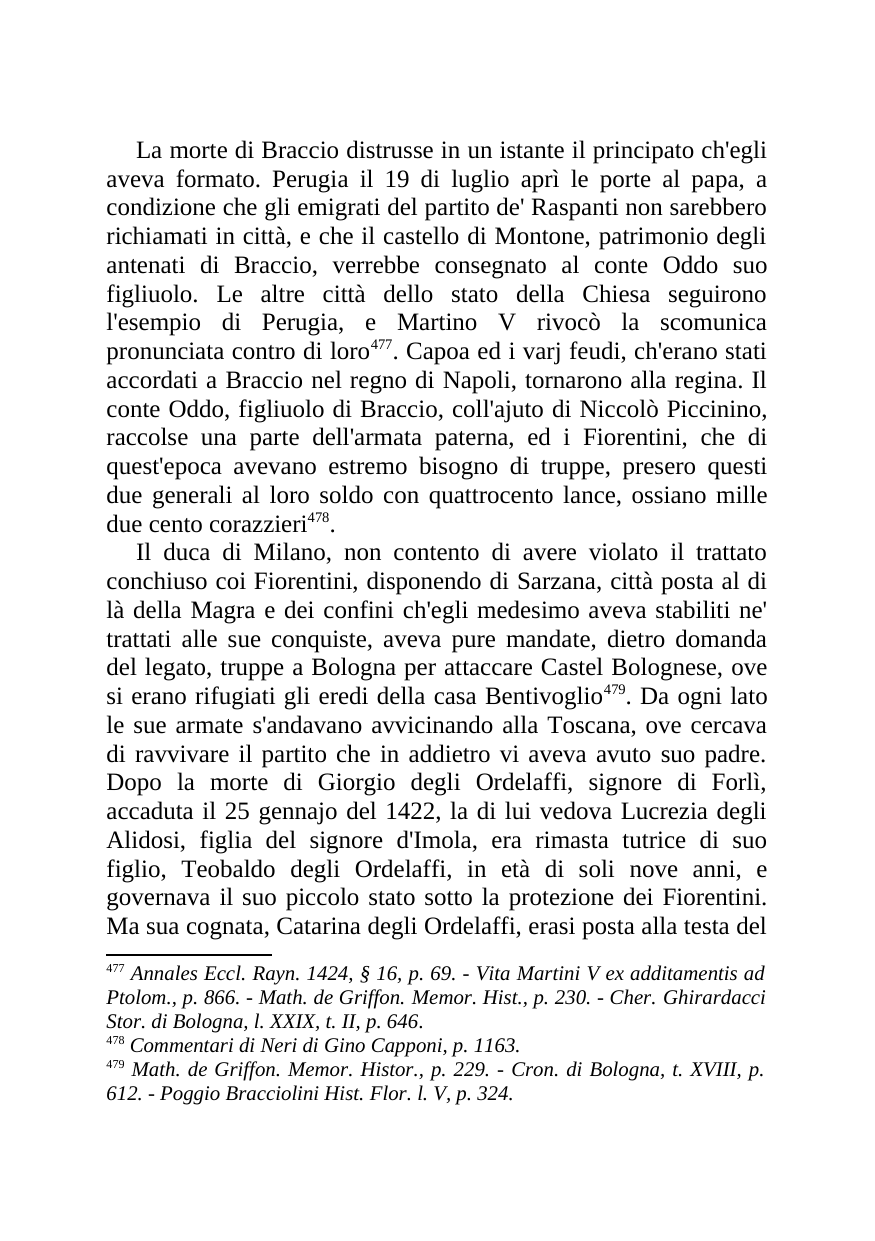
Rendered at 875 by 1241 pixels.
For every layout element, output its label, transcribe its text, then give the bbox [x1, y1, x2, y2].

text Il duca di Milano, non contento di avere violato il trattato conchiuso coi Fiorentini, disponendo di Sarzana, città posta al di là della Magra e dei confini ch'egli medesimo aveva stabiliti ne' trattati alle sue conquiste, aveva pure mandate, dietro domanda del legato, truppe a Bologna per attaccare Castel Bolognese, ove si erano rifugiati gli eredi della casa Bentivoglio. Da ogni lato le sue armate s'andavano avvicinando alla Toscana, ove cercava di ravvivare il partito che in addietro vi aveva avuto suo padre. Dopo la morte di Giorgio degli Ordelaffi, signore di Forlì, accaduta il 25 gennajo del 1422, la di lui vedova Lucrezia degli Alidosi, figlia del signore d'Imola, era rimasta tutrice di suo figlio, Teobaldo degli Ordelaffi, in età di soli nove anni, e governava il suo piccolo stato sotto la protezione dei Fiorentini. Ma sua cognata, Catarina degli Ordelaffi, erasi posta alla testa del [106, 537, 768, 940]
text Commentari di Neri di Gino Capponi, p. 1163. [106, 1033, 768, 1057]
text Annales Eccl. Rayn. 1424, § 16, p. 69. - Vita Martini V ex additamentis ad Ptolom., p. 866. - Math. de Griffon. Memor. Hist., p. 230. - Cher. Ghirardacci Stor. di Bologna, l. XXIX, t. II, p. 646. [106, 961, 768, 1033]
text La morte di Braccio distrusse in un istante il principato ch'egli aveva formato. Perugia il 19 di luglio aprì le porte al papa, a condizione che gli emigrati del partito de' Raspanti non sarebbero richiamati in città, e che il castello di Montone, patrimonio degli antenati di Braccio, verrebbe consegnato al conte Oddo suo figliuolo. Le altre città dello stato della Chiesa seguirono l'esempio di Perugia, e Martino V rivocò la scomunica pronunciata contro di loro. Capoa ed i varj feudi, ch'erano stati accordati a Braccio nel regno di Napoli, tornarono alla regina. Il conte Oddo, figliuolo di Braccio, coll'ajuto di Niccolò Piccinino, raccolse una parte dell'armata paterna, ed i Fiorentini, che di quest'epoca avevano estremo bisogno di truppe, presero questi due generali al loro soldo con quattrocento lance, ossiano mille due cento corazzieri. [106, 135, 768, 537]
text Math. de Griffon. Memor. Histor., p. 229. - Cron. di Bologna, t. XVIII, p. 612. - Poggio Bracciolini Hist. Flor. l. V, p. 324. [106, 1057, 768, 1105]
